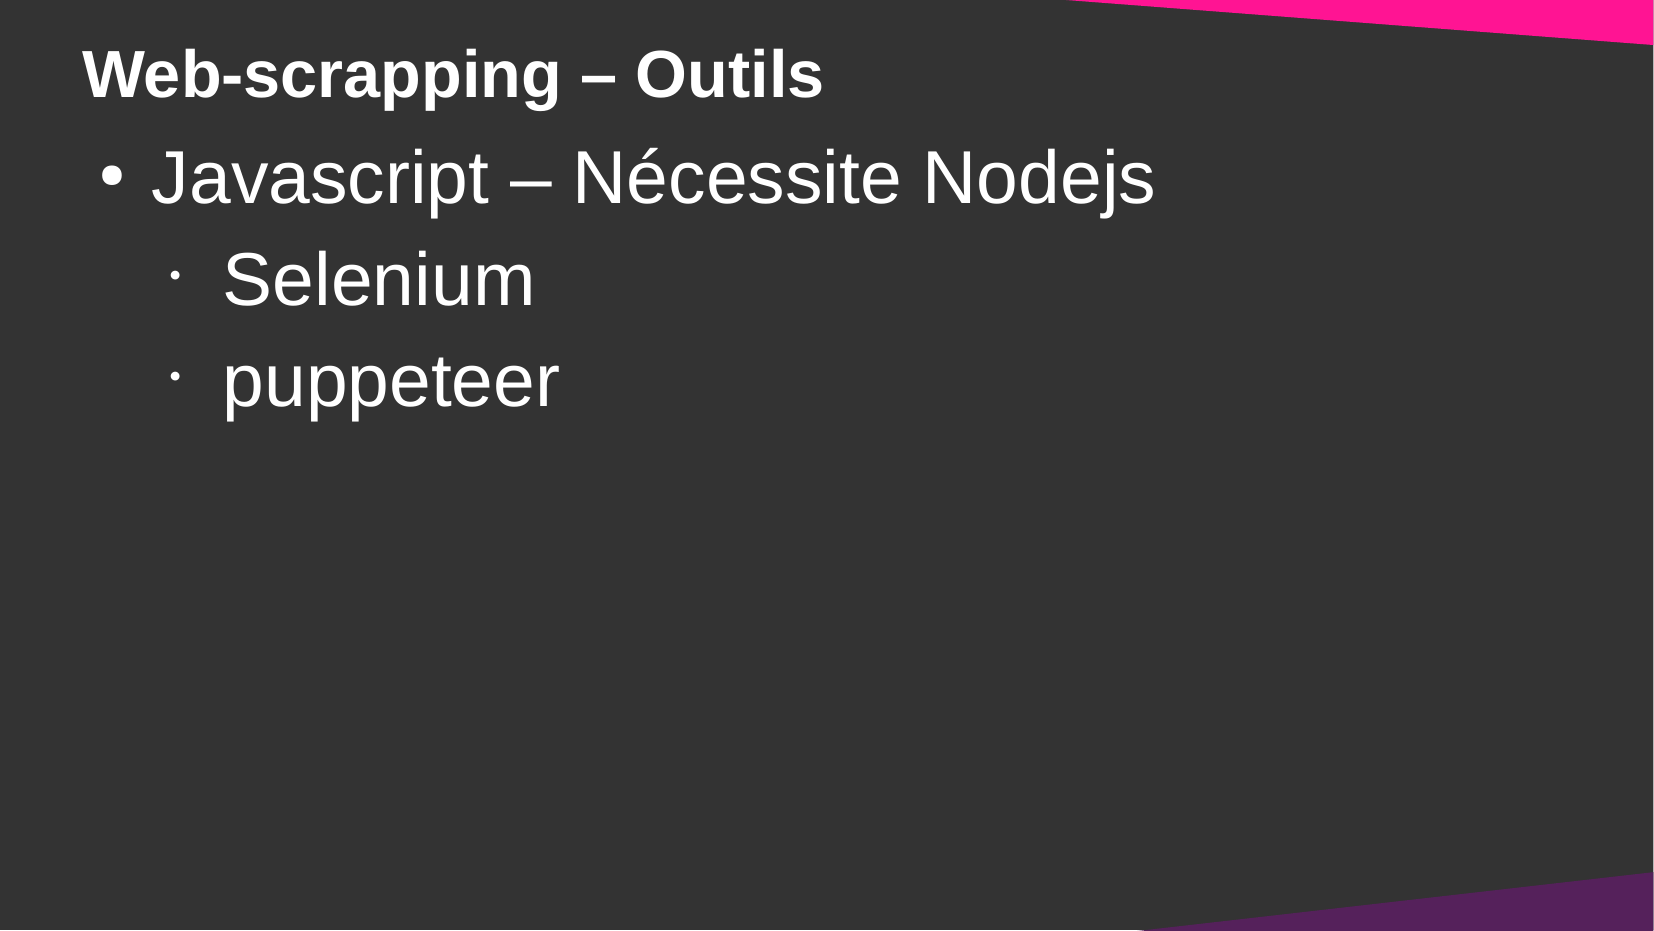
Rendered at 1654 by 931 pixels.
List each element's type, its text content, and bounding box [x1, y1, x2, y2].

title Web-scrapping – Outils [82, 37, 1571, 122]
text_box [1066, 0, 1654, 46]
list Javascript – Nécessite Nodejs Selenium puppeteer [80, 135, 1620, 780]
text_box [1137, 872, 1654, 931]
